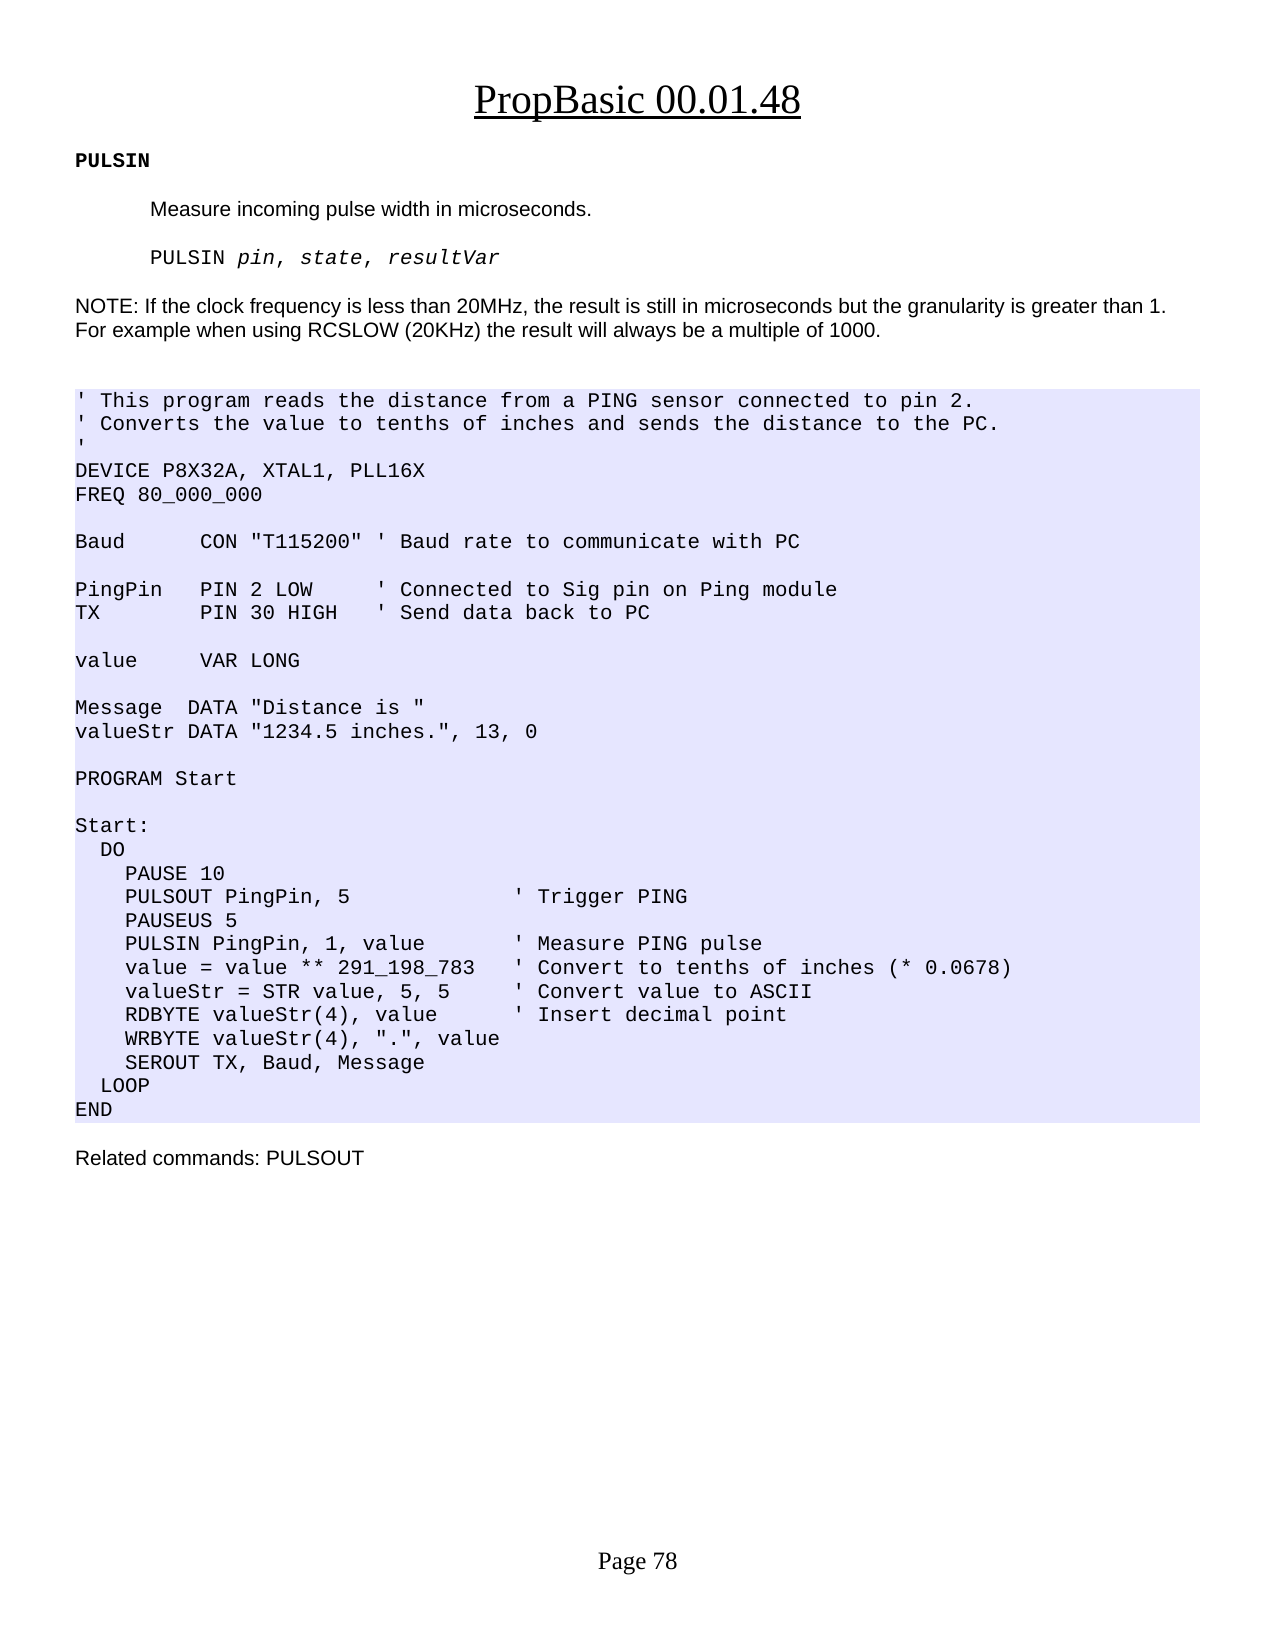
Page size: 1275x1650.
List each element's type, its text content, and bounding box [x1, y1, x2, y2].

text Message DATA "Distance is " [75, 697, 1200, 721]
text LOOP [75, 1075, 1200, 1099]
text ' [75, 437, 1200, 461]
text Baud CON "T115200" ' Baud rate to communicate with PC [75, 531, 1200, 555]
text PROGRAM Start [75, 768, 1200, 792]
text PAUSEUS 5 [75, 910, 1200, 933]
text PingPin PIN 2 LOW ' Connected to Sig pin on Ping module [75, 579, 1200, 602]
text Related commands: PULSOUT [75, 1146, 1200, 1170]
text value = value ** 291_198_783 ' Convert to tenths of inches (* 0.0678) [75, 957, 1200, 981]
text valueStr DATA "1234.5 inches.", 13, 0 [75, 721, 1200, 744]
text TX PIN 30 HIGH ' Send data back to PC [75, 602, 1200, 626]
text PULSIN PingPin, 1, value ' Measure PING pulse [75, 933, 1200, 957]
text RDBYTE valueStr(4), value ' Insert decimal point [75, 1004, 1200, 1028]
text PAUSE 10 [75, 862, 1200, 886]
text Start: [75, 815, 1200, 839]
text value VAR LONG [75, 650, 1200, 673]
text DEVICE P8X32A, XTAL1, PLL16X [75, 461, 1200, 484]
text DO [75, 839, 1200, 862]
text PULSOUT PingPin, 5 ' Trigger PING [75, 886, 1200, 910]
text PULSIN pin, state, resultVar [75, 247, 1200, 270]
text WRBYTE valueStr(4), ".", value [75, 1028, 1200, 1052]
text FREQ 80_000_000 [75, 484, 1200, 508]
text ' This program reads the distance from a PING sensor connected to pin 2. [75, 389, 1200, 413]
text PULSIN [75, 150, 1200, 174]
text Measure incoming pulse width in microseconds. [75, 197, 1200, 223]
text valueStr = STR value, 5, 5 ' Convert value to ASCII [75, 981, 1200, 1004]
text SEROUT TX, Baud, Message [75, 1052, 1200, 1075]
text ' Converts the value to tenths of inches and sends the distance to the PC. [75, 413, 1200, 437]
text END [75, 1099, 1200, 1123]
text NOTE: If the clock frequency is less than 20MHz, the result is still in microseconds but the granularity is greater than 1. For example when using RCSLOW (20KHz) the result will always be a multiple of 1000. [75, 294, 1200, 342]
